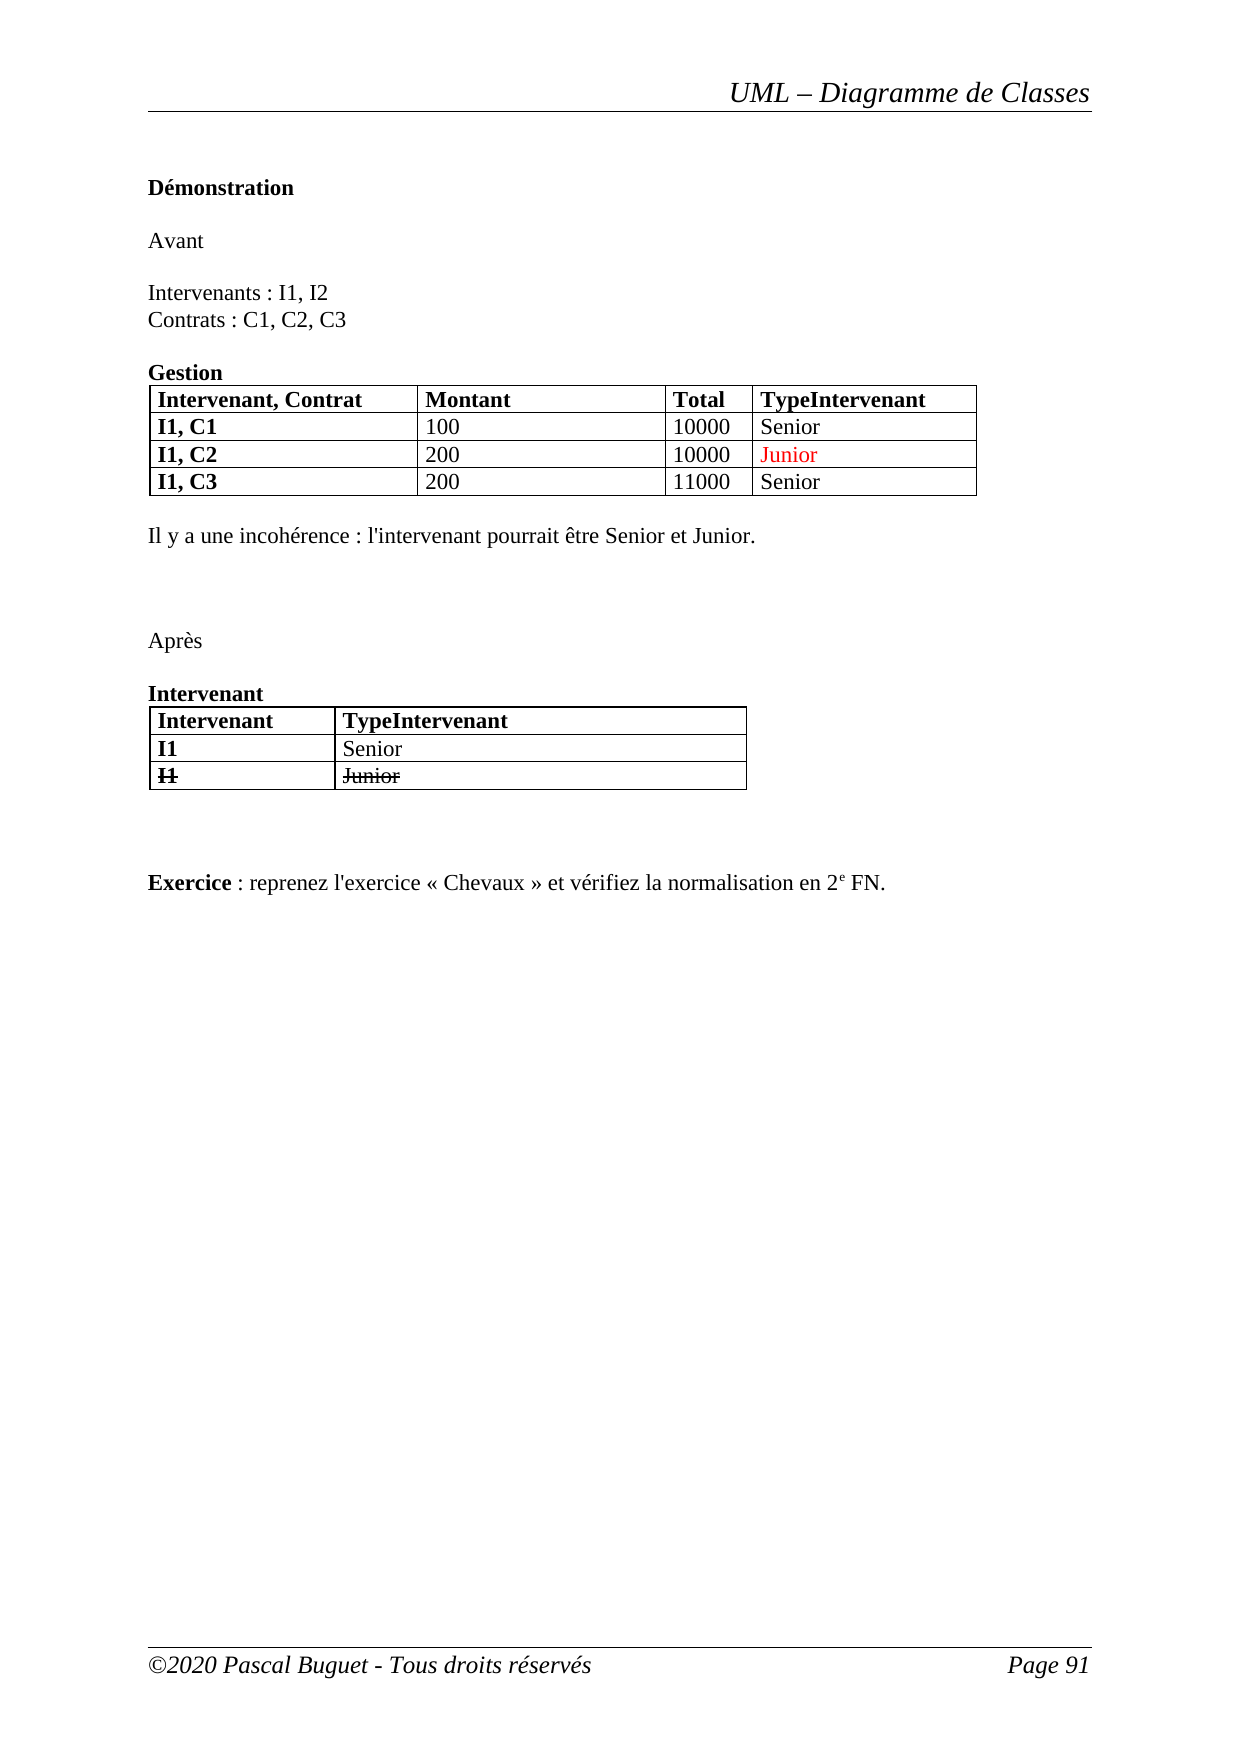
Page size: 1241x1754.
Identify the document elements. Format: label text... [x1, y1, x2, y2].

text Gestion [148, 358, 1092, 385]
table_cell Junior [753, 441, 976, 467]
table_header TypeIntervenant [336, 708, 746, 734]
text Exercice : reprenez l'exercice « Chevaux » et vérifiez la normalisation en 2e FN. [148, 869, 1092, 895]
table_header TypeIntervenant [753, 386, 976, 412]
table_cell I1, C1 [151, 413, 417, 440]
table_cell 10000 [666, 413, 752, 440]
text Intervenants : I1, I2 [148, 279, 1092, 306]
table_header Total [666, 386, 752, 412]
table_cell 11000 [666, 468, 752, 494]
table_header Intervenant, Contrat [151, 386, 417, 412]
table_cell Senior [336, 735, 746, 761]
text Intervenant [148, 680, 1092, 706]
table_header Montant [418, 386, 665, 412]
table_cell I1 [151, 735, 334, 761]
text Après [148, 627, 1092, 654]
table_cell 200 [418, 441, 665, 467]
table_cell I1, C3 [151, 468, 417, 494]
table_cell 200 [418, 468, 665, 494]
table_cell Senior [753, 468, 976, 494]
table_cell 100 [418, 413, 665, 440]
text Avant [148, 227, 1092, 253]
table_cell 10000 [666, 441, 752, 467]
table_header Intervenant [151, 708, 334, 734]
text Contrats : C1, C2, C3 [148, 306, 1092, 332]
table_cell Senior [753, 413, 976, 440]
table_cell I1 [151, 762, 334, 788]
text Il y a une incohérence : l'intervenant pourrait être Senior et Junior. [148, 522, 1092, 548]
table_cell Junior [336, 762, 746, 788]
text Démonstration [148, 174, 1092, 200]
table_cell I1, C2 [151, 441, 417, 467]
